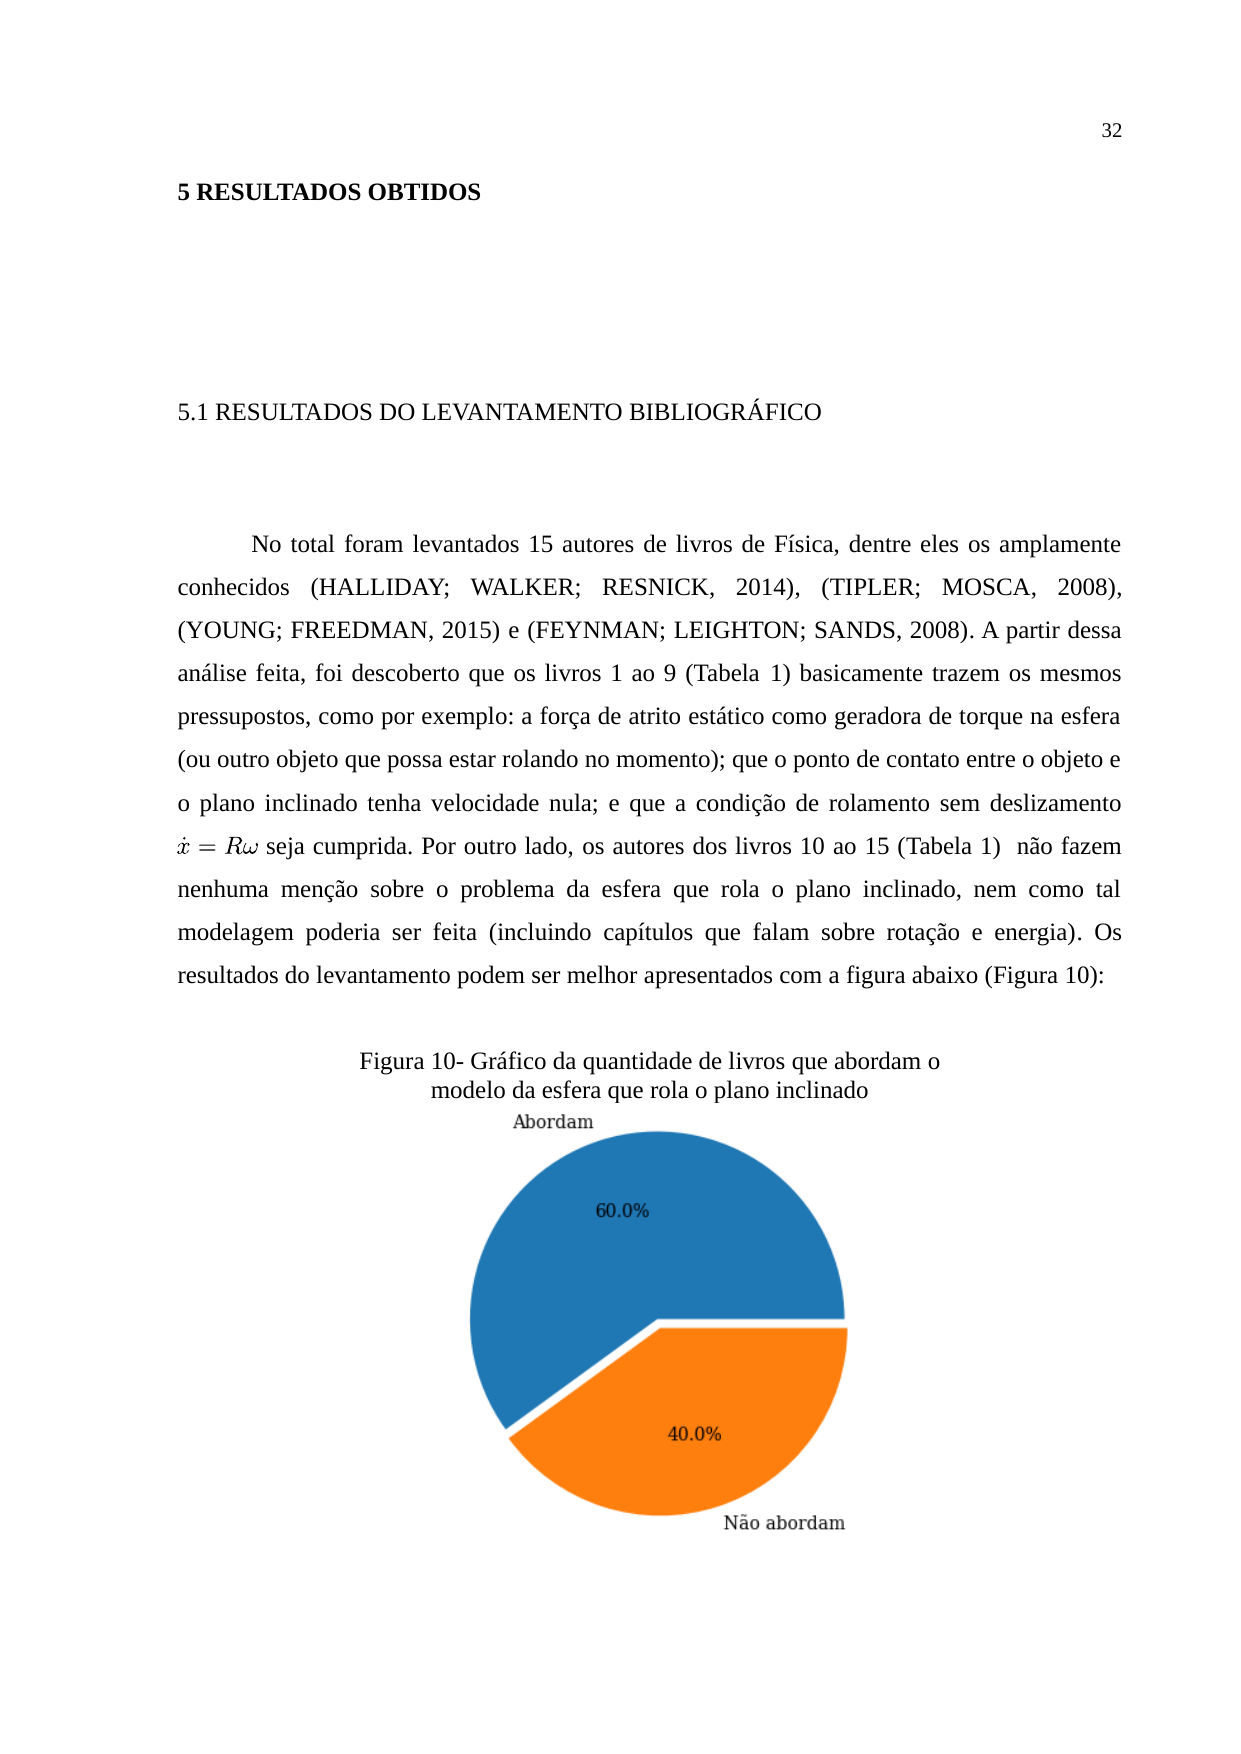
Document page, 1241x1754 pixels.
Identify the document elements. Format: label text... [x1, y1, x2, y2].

subtitle Resultados obtidos [177, 177, 1122, 206]
text No total foram levantados 15 autores de livros de Física, dentre eles os amplamente conhecidos (HALLIDAY; WALKER; RESNICK, 2014), (TIPLER; MOSCA, 2008), (YOUNG; FREEDMAN, 2015) e (FEYNMAN; LEIGHTON; SANDS, 2008). A partir dessa análise feita, foi descoberto que os livros 1 ao 9 (Tabela 1) basicamente trazem os mesmos pressupostos, como por exemplo: a força de atrito estático como geradora de torque na esfera (ou outro objeto que possa estar rolando no momento); que o ponto de contato entre o objeto e o plano inclinado tenha velocidade nula; e que a condição de rolamento sem deslizamento seja cumprida. Por outro lado, os autores dos livros 10 ao 15 (Tabela 1) não fazem nenhuma menção sobre o problema da esfera que rola o plano inclinado, nem como tal modelagem poderia ser feita (incluindo capítulos que falam sobre rotação e energia). Os resultados do levantamento podem ser melhor apresentados com a figura abaixo (Figura 10): [177, 529, 1122, 989]
subtitle Resultados do levantamento bibliográfico [177, 397, 1122, 426]
text Figura 10- Gráfico da quantidade de livros que abordam o modelo da esfera que rola o plano inclinado [355, 1046, 944, 1103]
picture [355, 1103, 944, 1546]
